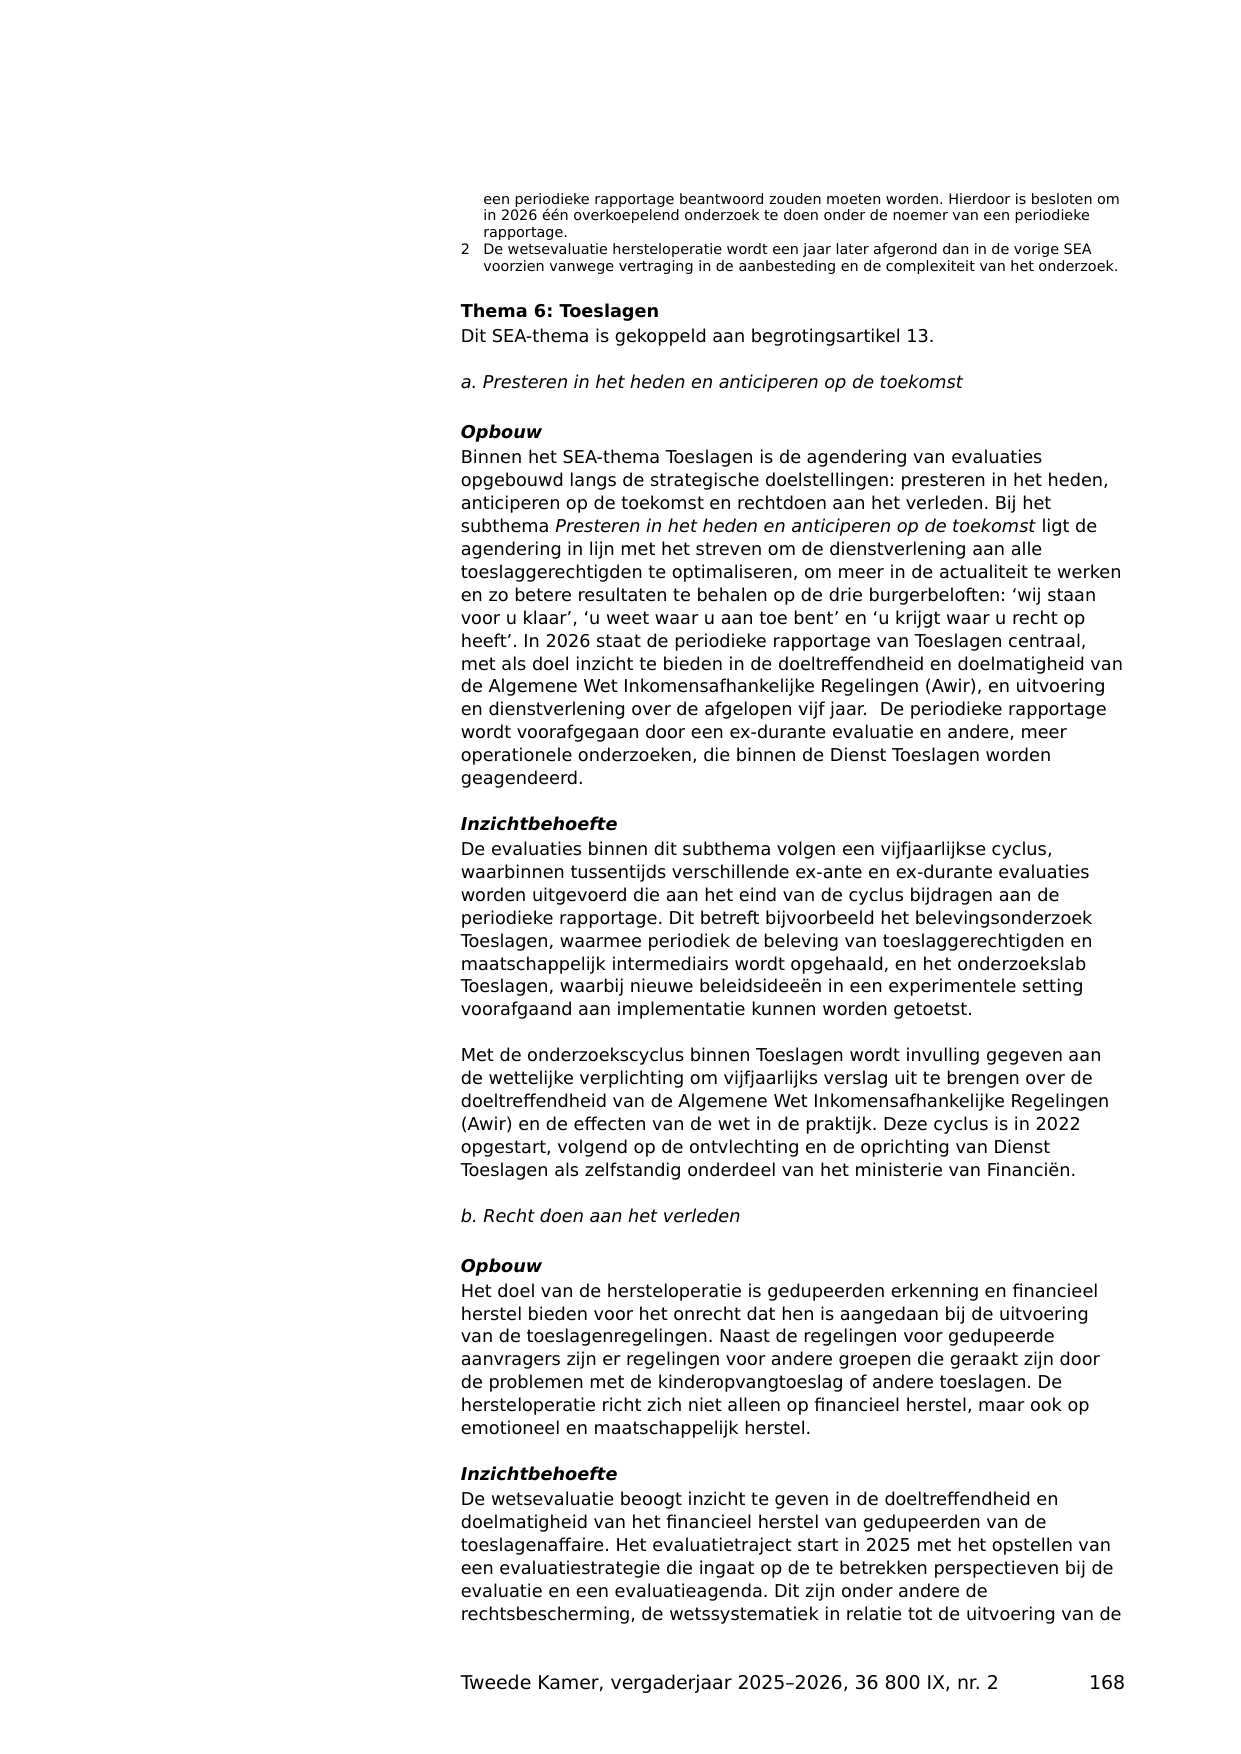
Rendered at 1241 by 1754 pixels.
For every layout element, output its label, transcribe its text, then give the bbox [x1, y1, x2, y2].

text Inzichtbehoefte [461, 1462, 1125, 1485]
text Dit SEA-thema is gekoppeld aan begrotingsartikel 13. [461, 324, 1125, 347]
text Thema 6: Toeslagen [461, 299, 1125, 322]
text Inzichtbehoefte [461, 812, 1125, 835]
text Opbouw [461, 1254, 1125, 1277]
text Opbouw [461, 420, 1125, 443]
text b. Recht doen aan het verleden [461, 1204, 1125, 1227]
text Binnen het SEA-thema Toeslagen is de agendering van evaluaties opgebouwd langs de strategische doelstellingen: presteren in het heden, anticiperen op de toekomst en rechtdoen aan het verleden. Bij het subthema Presteren in het heden en anticiperen op de toekomst ligt de agendering in lijn met het streven om de dienstverlening aan alle toeslaggerechtigden te optimaliseren, om meer in de actualiteit te werken en zo betere resultaten te behalen op de drie burgerbeloften: ‘wij staan voor u klaar’, ‘u weet waar u aan toe bent’ en ‘u krijgt waar u recht op heeft’. In 2026 staat de periodieke rapportage van Toeslagen centraal, met als doel inzicht te bieden in de doeltreffendheid en doelmatigheid van de Algemene Wet Inkomensafhankelijke Regelingen (Awir), en uitvoering en dienstverlening over de afgelopen vijf jaar. De periodieke rapportage wordt voorafgegaan door een ex-durante evaluatie en andere, meer operationele onderzoeken, die binnen de Dienst Toeslagen worden geagendeerd. [461, 445, 1125, 789]
text Met de onderzoekscyclus binnen Toeslagen wordt invulling gegeven aan de wettelijke verplichting om vijfjaarlijks verslag uit te brengen over de doeltreffendheid van de Algemene Wet Inkomensafhankelijke Regelingen (Awir) en de effecten van de wet in de praktijk. Deze cyclus is in 2022 opgestart, volgend op de ontvlechting en de oprichting van Dienst Toeslagen als zelfstandig onderdeel van het ministerie van Financiën. [461, 1043, 1125, 1181]
list een periodieke rapportage beantwoord zouden moeten worden. Hierdoor is besloten om in 2026 één overkoepelend onderzoek te doen onder de noemer van een periodieke rapportage. [461, 191, 1125, 241]
text Het doel van de hersteloperatie is gedupeerden erkenning en financieel herstel bieden voor het onrecht dat hen is aangedaan bij de uitvoering van de toeslagenregelingen. Naast de regelingen voor gedupeerde aanvragers zijn er regelingen voor andere groepen die geraakt zijn door de problemen met de kinderopvangtoeslag of andere toeslagen. De hersteloperatie richt zich niet alleen op financieel herstel, maar ook op emotioneel en maatschappelijk herstel. [461, 1279, 1125, 1439]
text De wetsevaluatie beoogt inzicht te geven in de doeltreffendheid en doelmatigheid van het financieel herstel van gedupeerden van de toeslagenaffaire. Het evaluatietraject start in 2025 met het opstellen van een evaluatiestrategie die ingaat op de te betrekken perspectieven bij de evaluatie en een evaluatieagenda. Dit zijn onder andere de rechtsbescherming, de wetssystematiek in relatie tot de uitvoering van de [461, 1487, 1125, 1624]
list De wetsevaluatie hersteloperatie wordt een jaar later afgerond dan in de vorige SEA voorzien vanwege vertraging in de aanbesteding en de complexiteit van het onderzoek. [461, 241, 1125, 274]
text De evaluaties binnen dit subthema volgen een vijfjaarlijkse cyclus, waarbinnen tussentijds verschillende ex-ante en ex-durante evaluaties worden uitgevoerd die aan het eind van de cyclus bijdragen aan de periodieke rapportage. Dit betreft bijvoorbeeld het belevingsonderzoek Toeslagen, waarmee periodiek de beleving van toeslaggerechtigden en maatschappelijk intermediairs wordt opgehaald, en het onderzoekslab Toeslagen, waarbij nieuwe beleidsideeën in een experimentele setting voorafgaand aan implementatie kunnen worden getoetst. [461, 837, 1125, 1020]
text a. Presteren in het heden en anticiperen op de toekomst [461, 370, 1125, 393]
